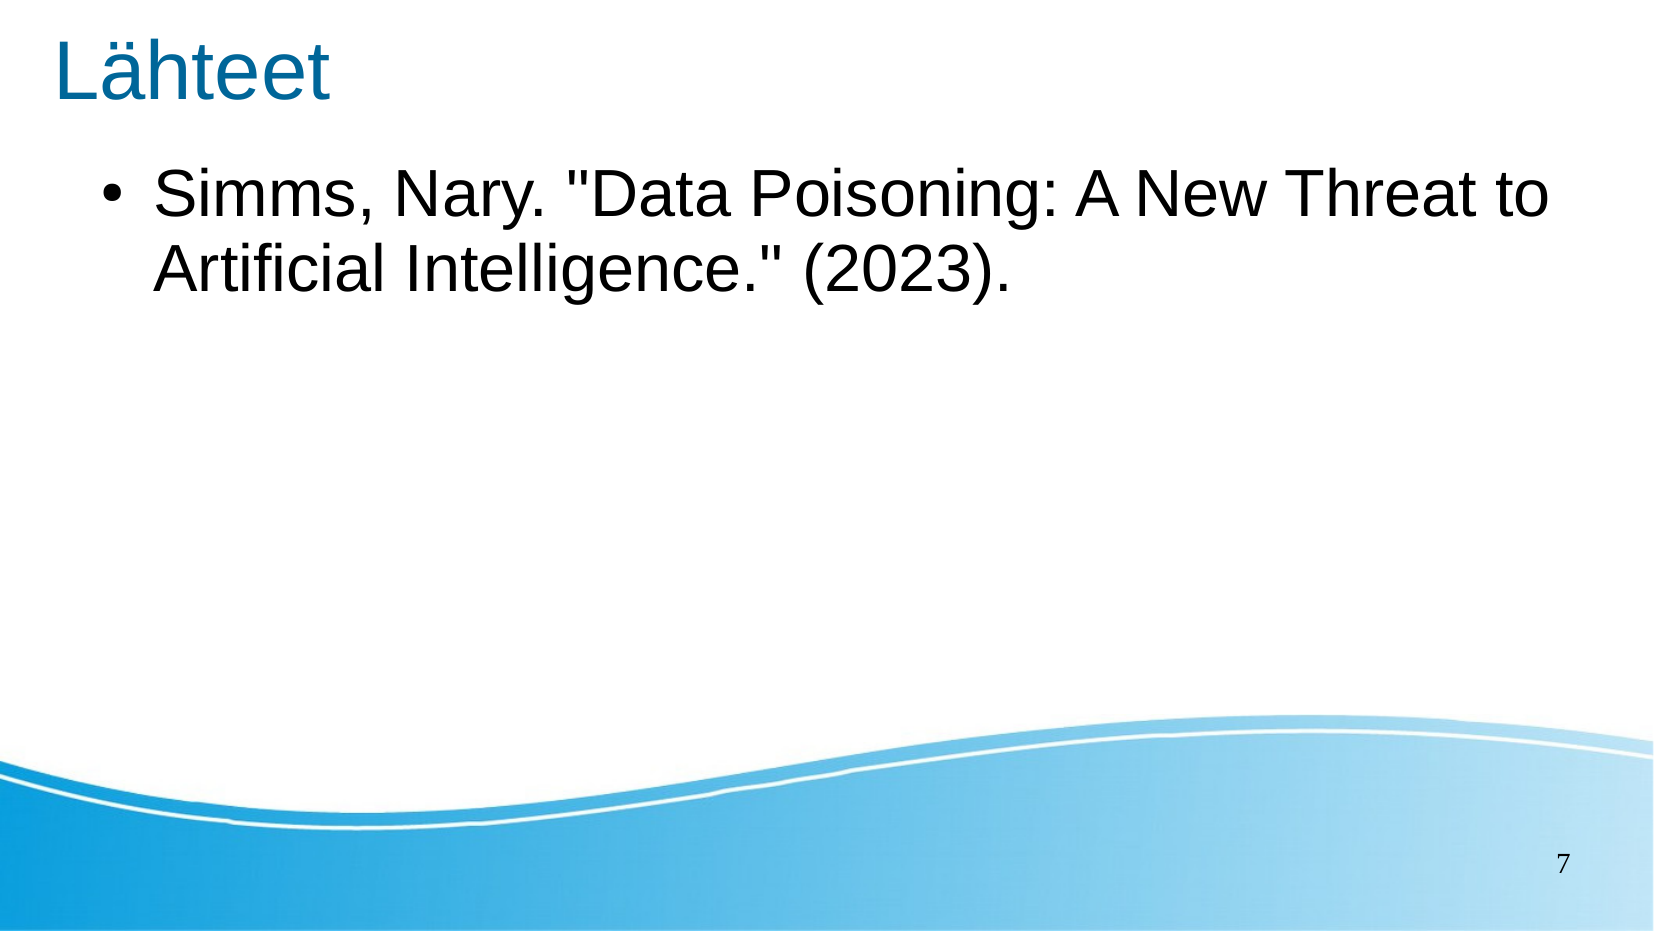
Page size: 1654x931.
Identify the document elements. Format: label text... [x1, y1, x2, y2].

list Simms, Nary. "Data Poisoning: A New Threat to Artificial Intelligence." (2023). [82, 156, 1571, 415]
title Lähteet [53, 0, 1542, 149]
picture [0, 714, 1654, 931]
